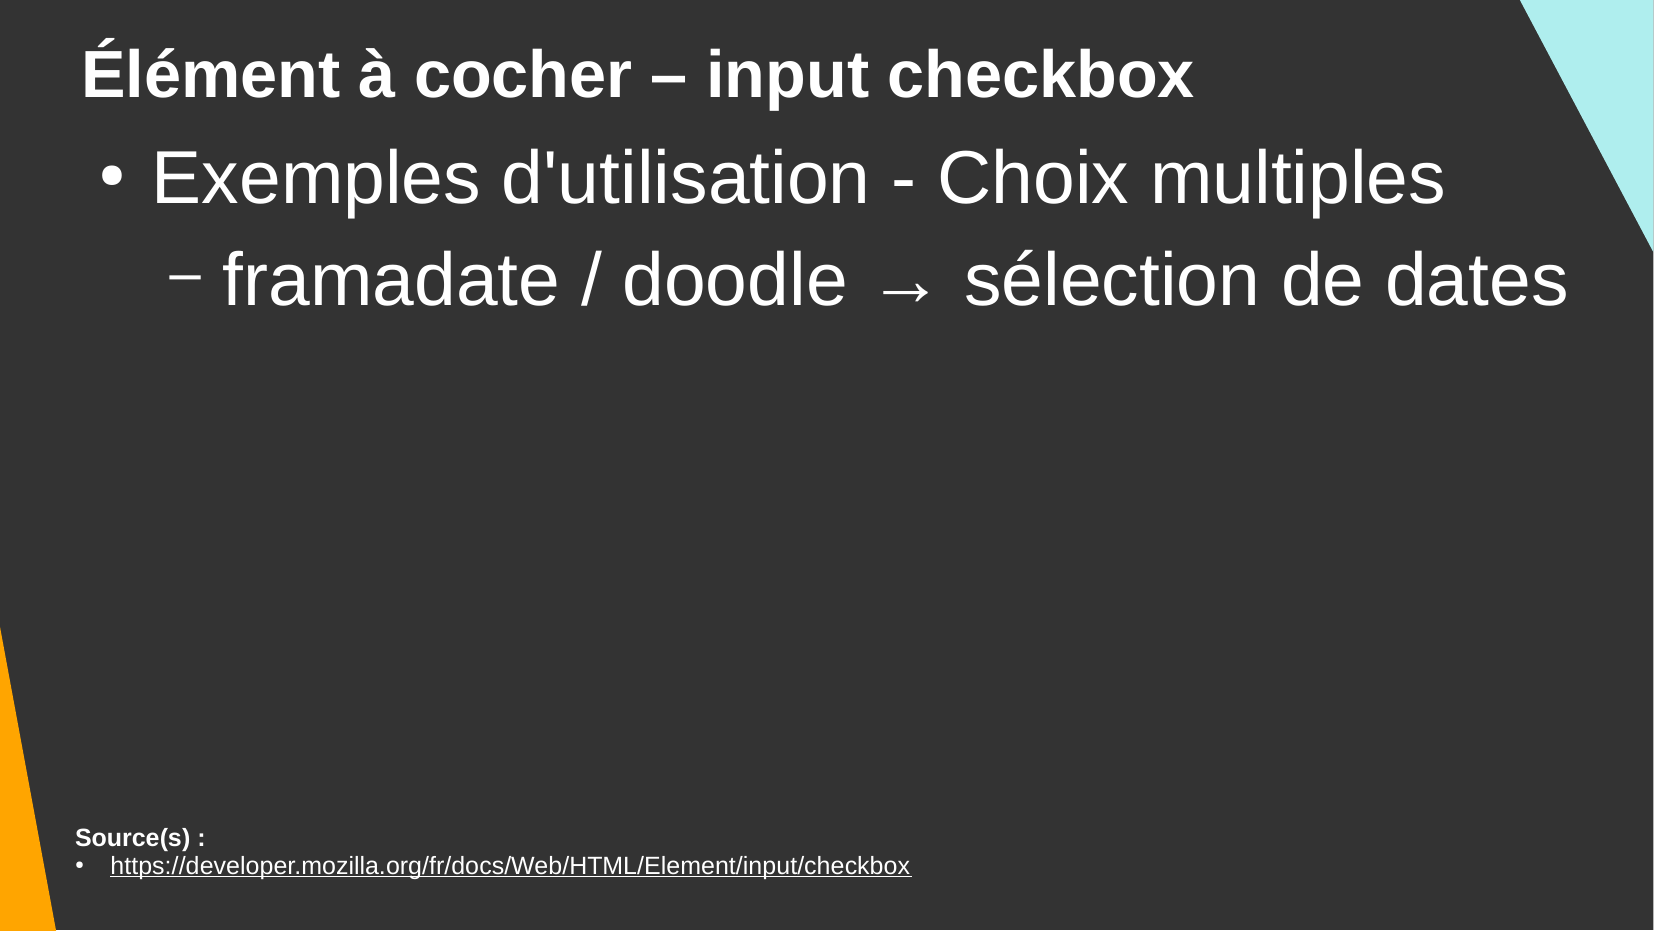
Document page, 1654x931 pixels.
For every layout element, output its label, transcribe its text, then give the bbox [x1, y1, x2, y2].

title Élément à cocher – input checkbox [81, 37, 1570, 115]
text_box [1519, 0, 1654, 254]
text_box Source(s) : https://developer.mozilla.org/fr/docs/Web/HTML/Element/input/checkbox [60, 816, 1546, 916]
text_box [0, 626, 57, 931]
list Exemples d'utilisation - Choix multiples framadate / doodle → sélection de dates [80, 135, 1642, 798]
